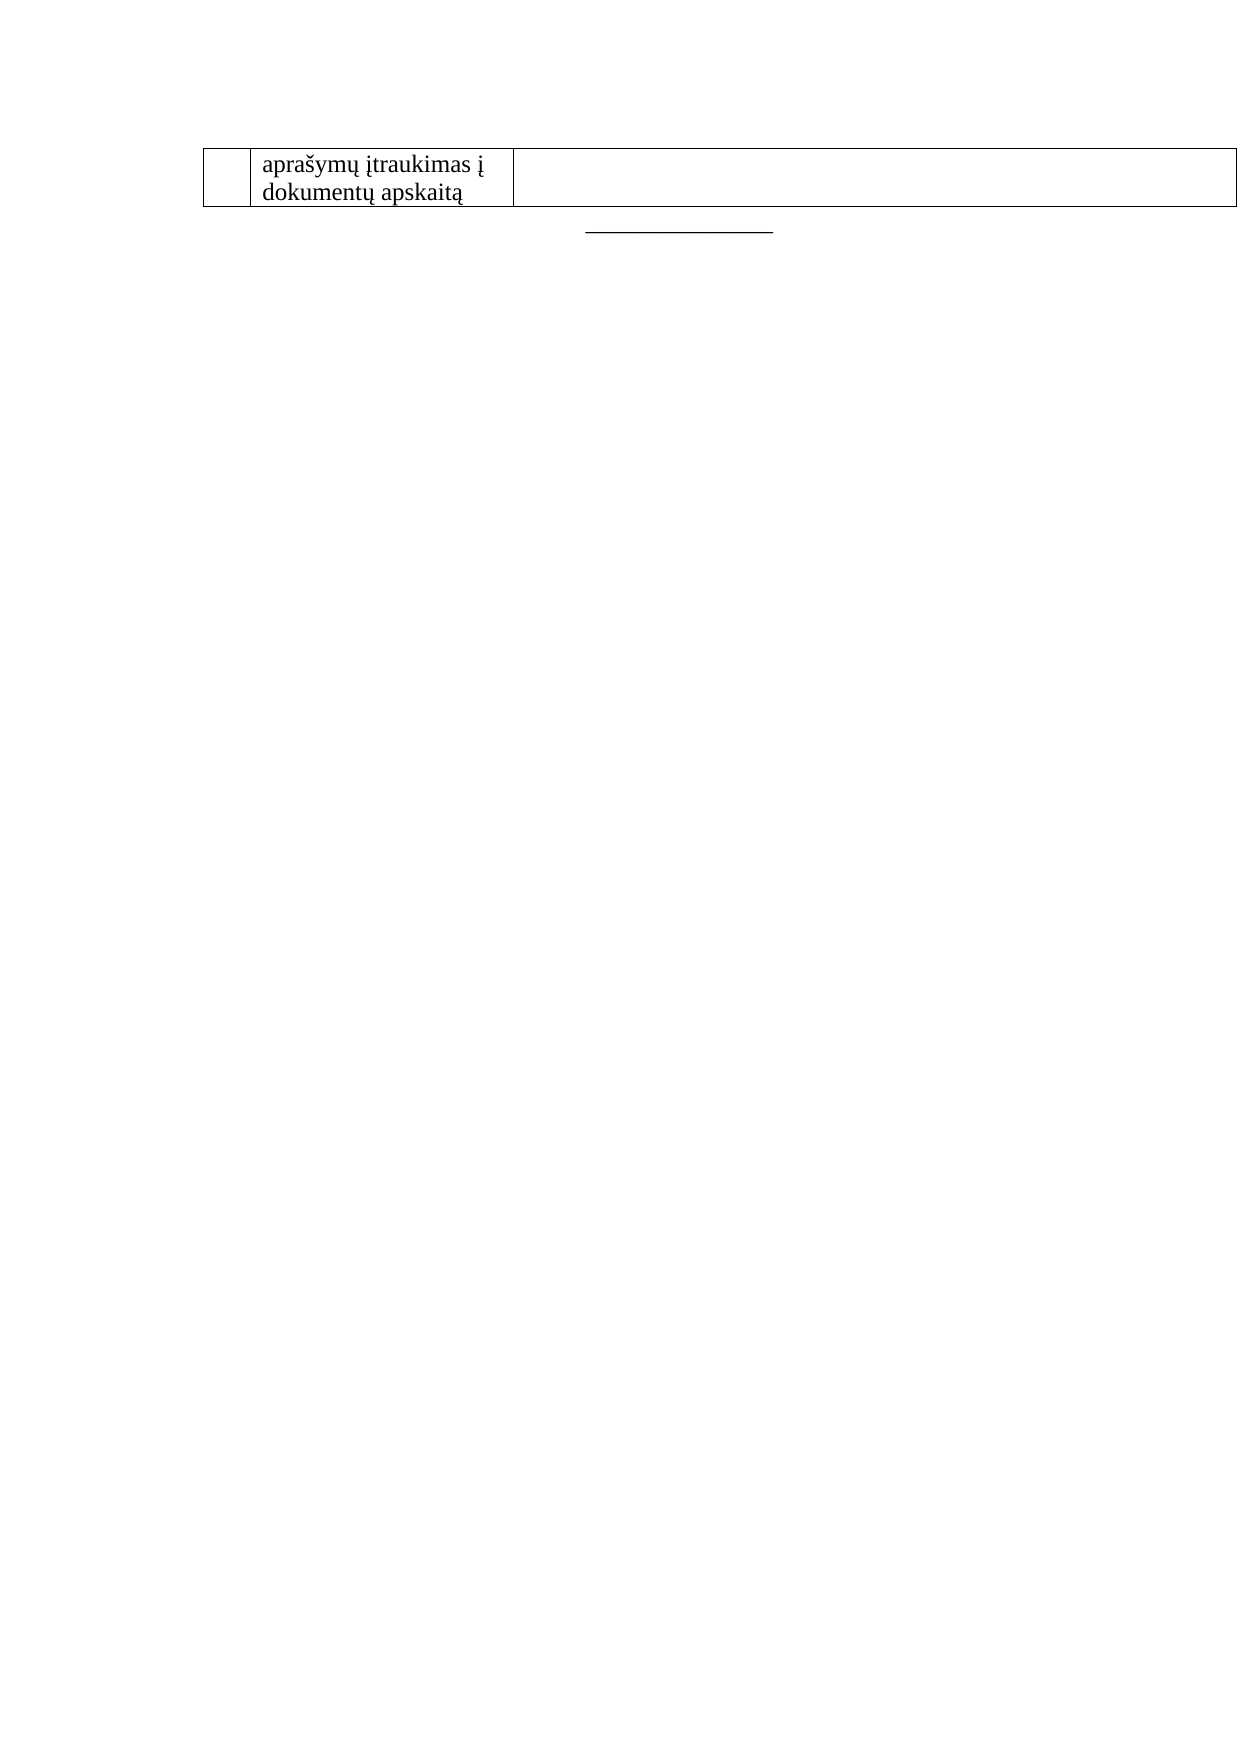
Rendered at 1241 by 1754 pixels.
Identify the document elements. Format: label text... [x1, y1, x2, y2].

table_cell aprašymų įtraukimas į dokumentų apskaitą [251, 149, 513, 206]
text _______________ [177, 207, 1181, 236]
table_cell [514, 149, 1236, 206]
table_cell [204, 149, 250, 206]
